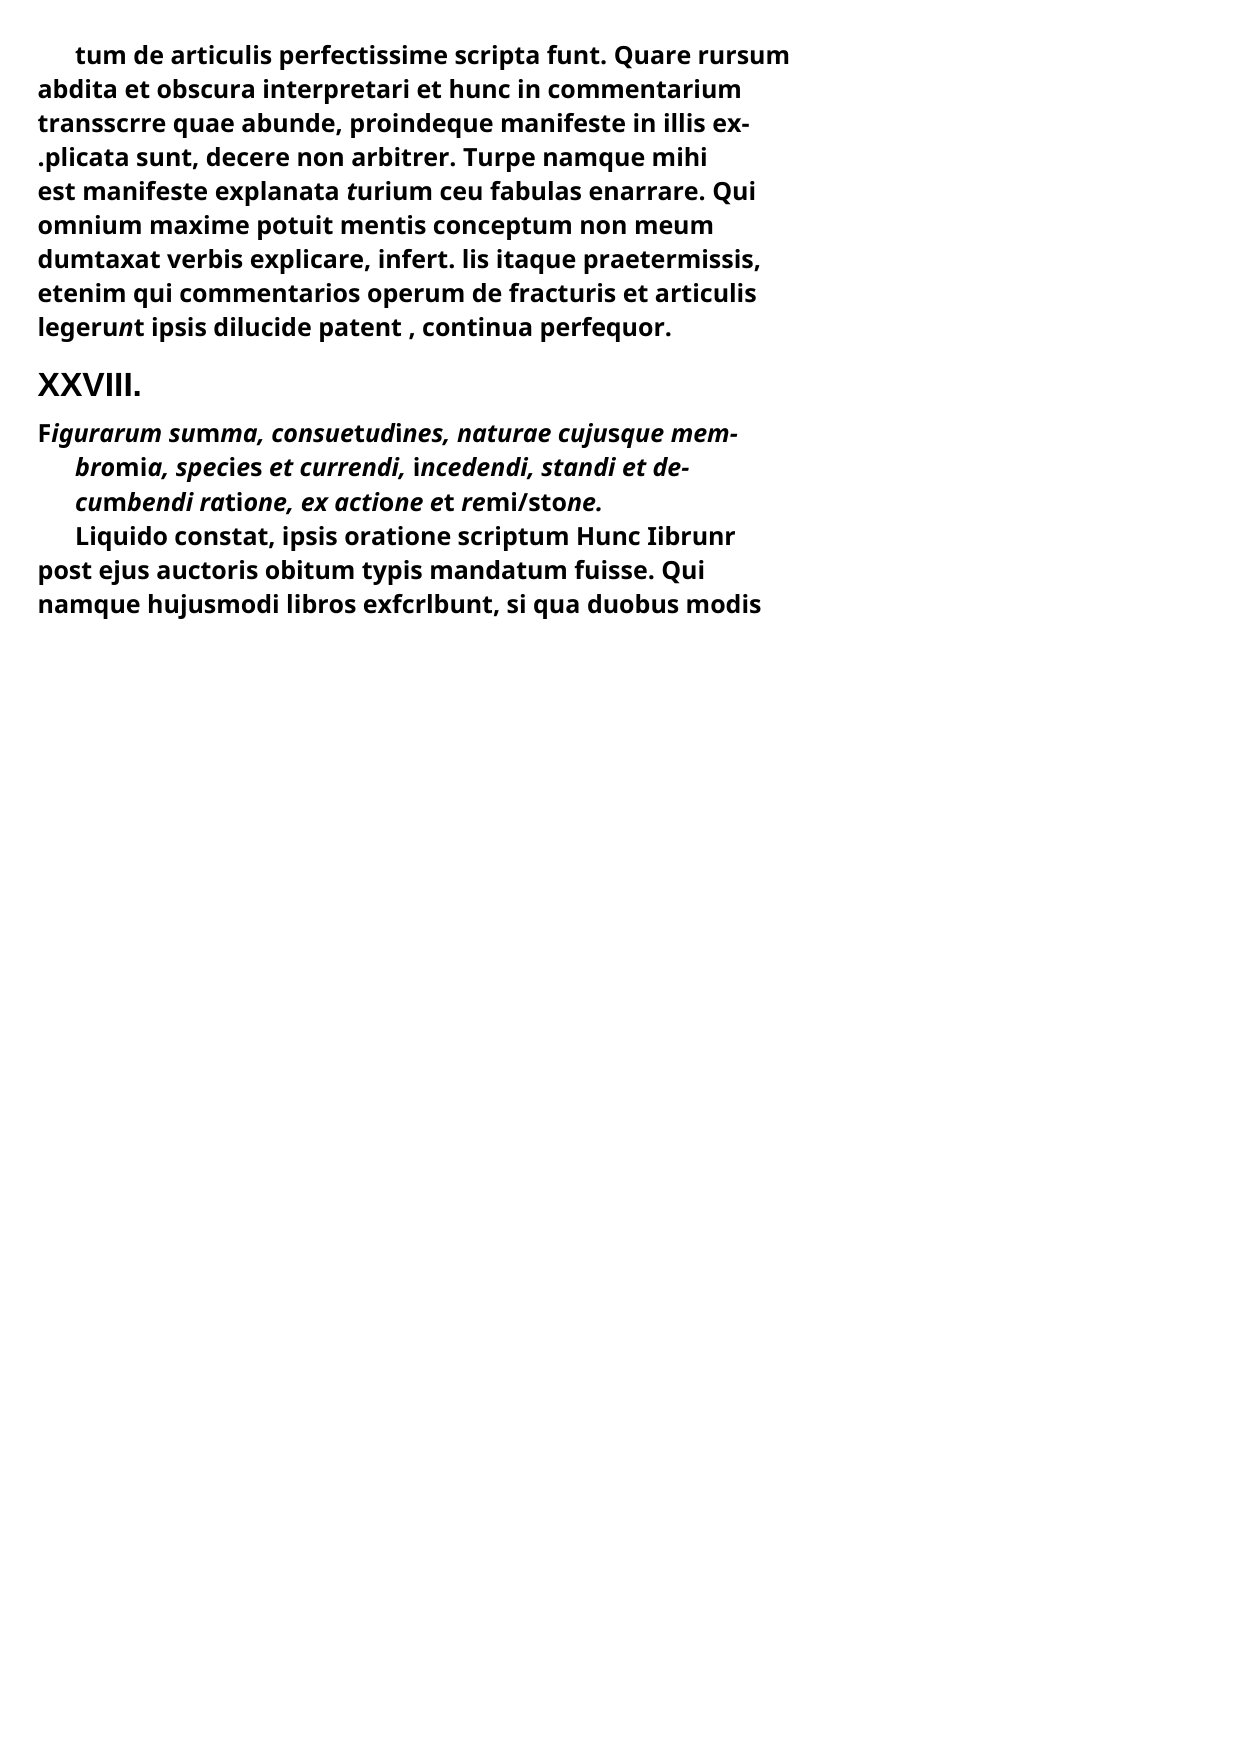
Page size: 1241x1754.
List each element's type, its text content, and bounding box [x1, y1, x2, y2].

text Liquido constat, ipsis oratione scriptum Hunc Iibrunr post ejus auctoris obitum typis mandatum fuisse. Qui namque hujusmodi libros exfcrlbunt, si qua duobus modis [37, 518, 1203, 620]
text Figurarum summa, consuetudines, naturae cujusque mem- bromia, species et currendi, incedendi, standi et de- cumbendi ratione, ex actione et remi/stone. [37, 416, 1203, 518]
subtitle XXVIII. [37, 365, 1203, 403]
text tum de articulis perfectissime scripta funt. Quare rursum abdita et obscura interpretari et hunc in commentarium transscrre quae abunde, proindeque manifeste in illis ex- .plicata sunt, decere non arbitrer. Turpe namque mihi est manifeste explanata turium ceu fabulas enarrare. Qui omnium maxime potuit mentis conceptum non meum dumtaxat verbis explicare, infert. lis itaque praetermissis, etenim qui commentarios operum de fracturis et articulis legerunt ipsis dilucide patent , continua perfequor. [37, 37, 1203, 344]
